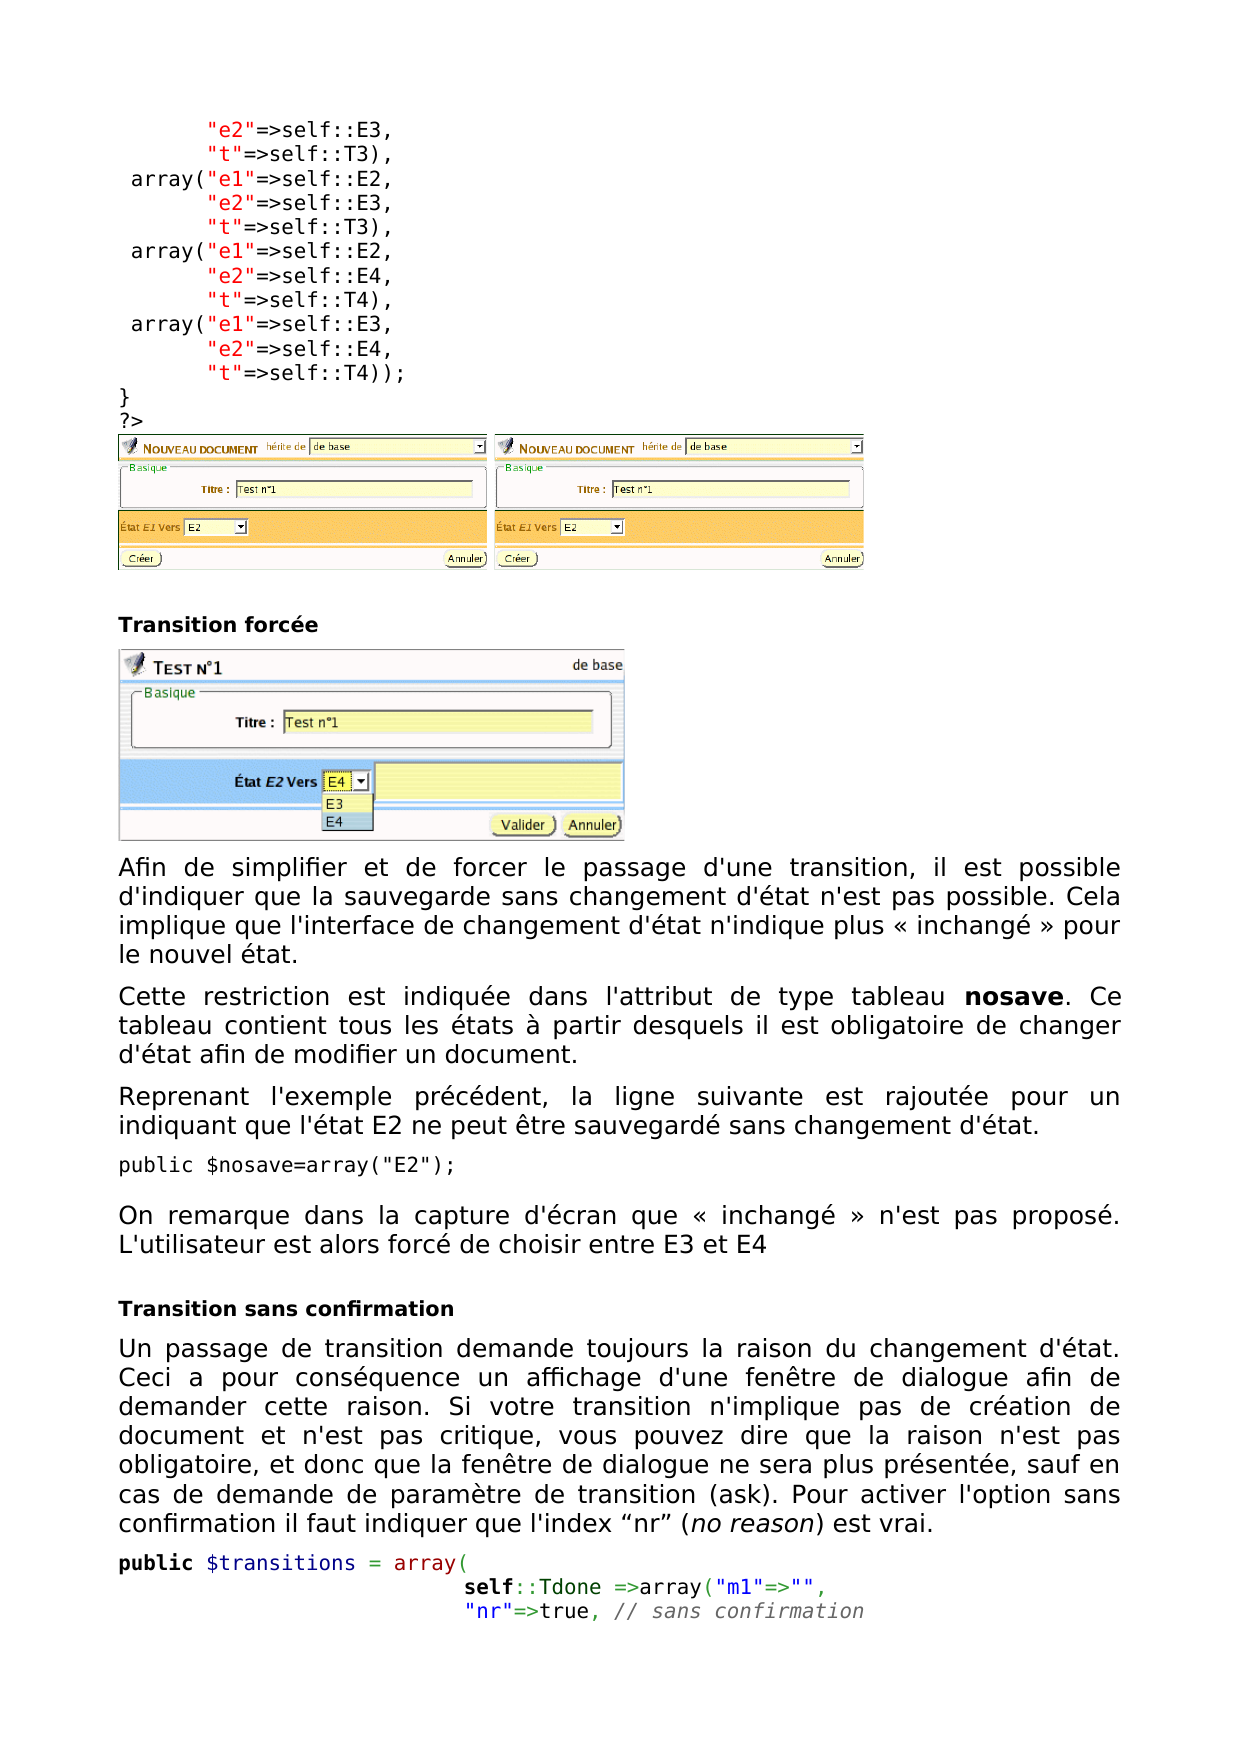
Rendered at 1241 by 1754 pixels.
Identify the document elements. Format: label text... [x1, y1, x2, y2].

text } [118, 385, 1122, 409]
text Un passage de transition demande toujours la raison du changement d'état. Ceci a pour conséquence un affichage d'une fenêtre de dialogue afin de demander cette raison. Si votre transition n'implique pas de création de document et n'est pas critique, vous pouvez dire que la raison n'est pas obligatoire, et donc que la fenêtre de dialogue ne sera plus présentée, sauf en cas de demande de paramètre de transition (ask). Pour activer l'option sans confirmation il faut indiquer que l'index “nr” (no reason) est vrai. [118, 1334, 1122, 1538]
text self::Tdone =>array("m1"=>"", [413, 1575, 1122, 1599]
text public $transitions = array( [118, 1551, 1122, 1575]
text Cette restriction est indiquée dans l'attribut de type tableau nosave. Ce tableau contient tous les états à partir desquels il est obligatoire de changer d'état afin de modifier un document. [118, 982, 1122, 1069]
picture [494, 433, 864, 570]
picture [118, 649, 625, 841]
text On remarque dans la capture d'écran que « inchangé » n'est pas proposé. L'utilisateur est alors forcé de choisir entre E3 et E4 [118, 1201, 1122, 1260]
text "e2"=>self::E3, [118, 191, 1122, 215]
subtitle Transition sans confirmation [118, 1297, 1122, 1322]
picture [118, 433, 487, 570]
text "t"=>self::T4)); [118, 361, 1122, 385]
text array("e1"=>self::E2, [118, 239, 1122, 264]
text public $nosave=array("E2"); [118, 1153, 1122, 1201]
text "t"=>self::T3), [118, 215, 1122, 239]
text "t"=>self::T4), [118, 288, 1122, 312]
text array("e1"=>self::E2, [118, 167, 1122, 191]
text "e2"=>self::E4, [118, 337, 1122, 361]
text "t"=>self::T3), [118, 142, 1122, 167]
text ?> [118, 409, 1122, 434]
subtitle Transition forcée [118, 613, 1122, 637]
text array("e1"=>self::E3, [118, 312, 1122, 337]
text "e2"=>self::E3, [118, 118, 1122, 142]
text Afin de simplifier et de forcer le passage d'une transition, il est possible d'indiquer que la sauvegarde sans changement d'état n'est pas possible. Cela implique que l'interface de changement d'état n'indique plus « inchangé » pour le nouvel état. [118, 853, 1122, 969]
text "e2"=>self::E4, [118, 264, 1122, 288]
text "nr"=>true, // sans confirmation [413, 1599, 1122, 1623]
text Reprenant l'exemple précédent, la ligne suivante est rajoutée pour un indiquant que l'état E2 ne peut être sauvegardé sans changement d'état. [118, 1082, 1122, 1140]
